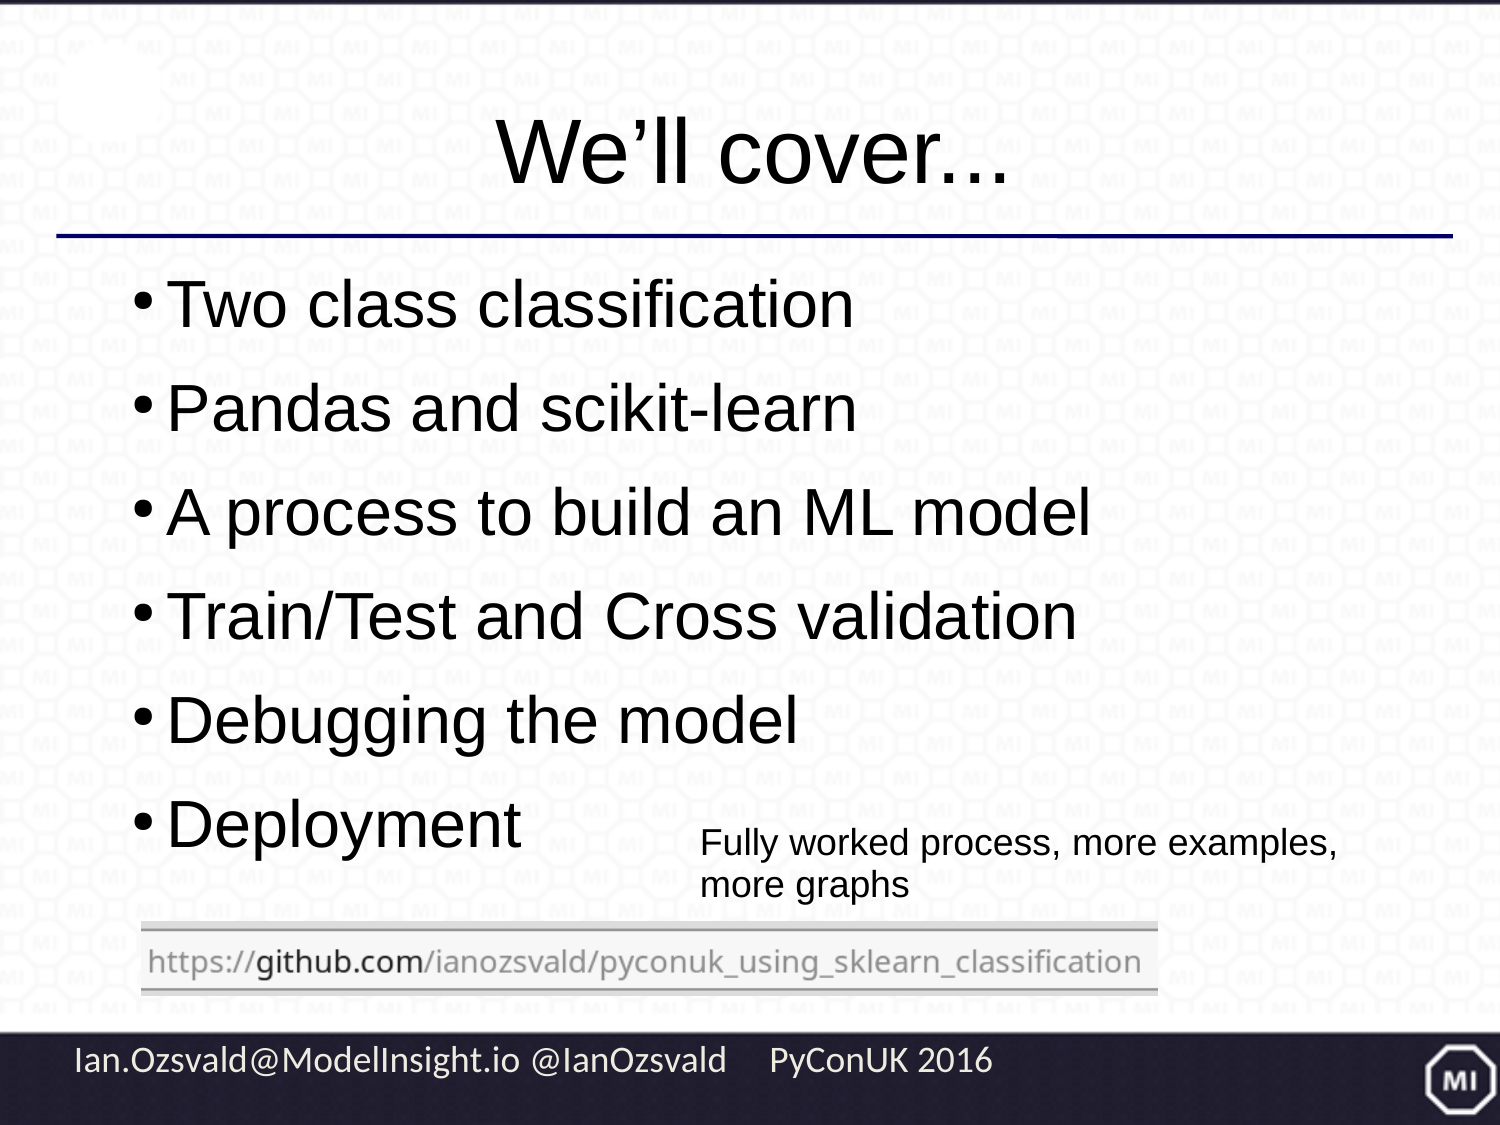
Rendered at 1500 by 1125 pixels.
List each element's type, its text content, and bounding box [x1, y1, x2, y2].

text_box Fully worked process, more examples, more graphs [685, 814, 1430, 917]
title We’ll cover... [56, 59, 1453, 247]
list Two class classification Pandas and scikit-learn A process to build an ML model Train/Test and Cross validation Debugging the model Deployment [75, 263, 1395, 916]
picture [0, 0, 1500, 1125]
